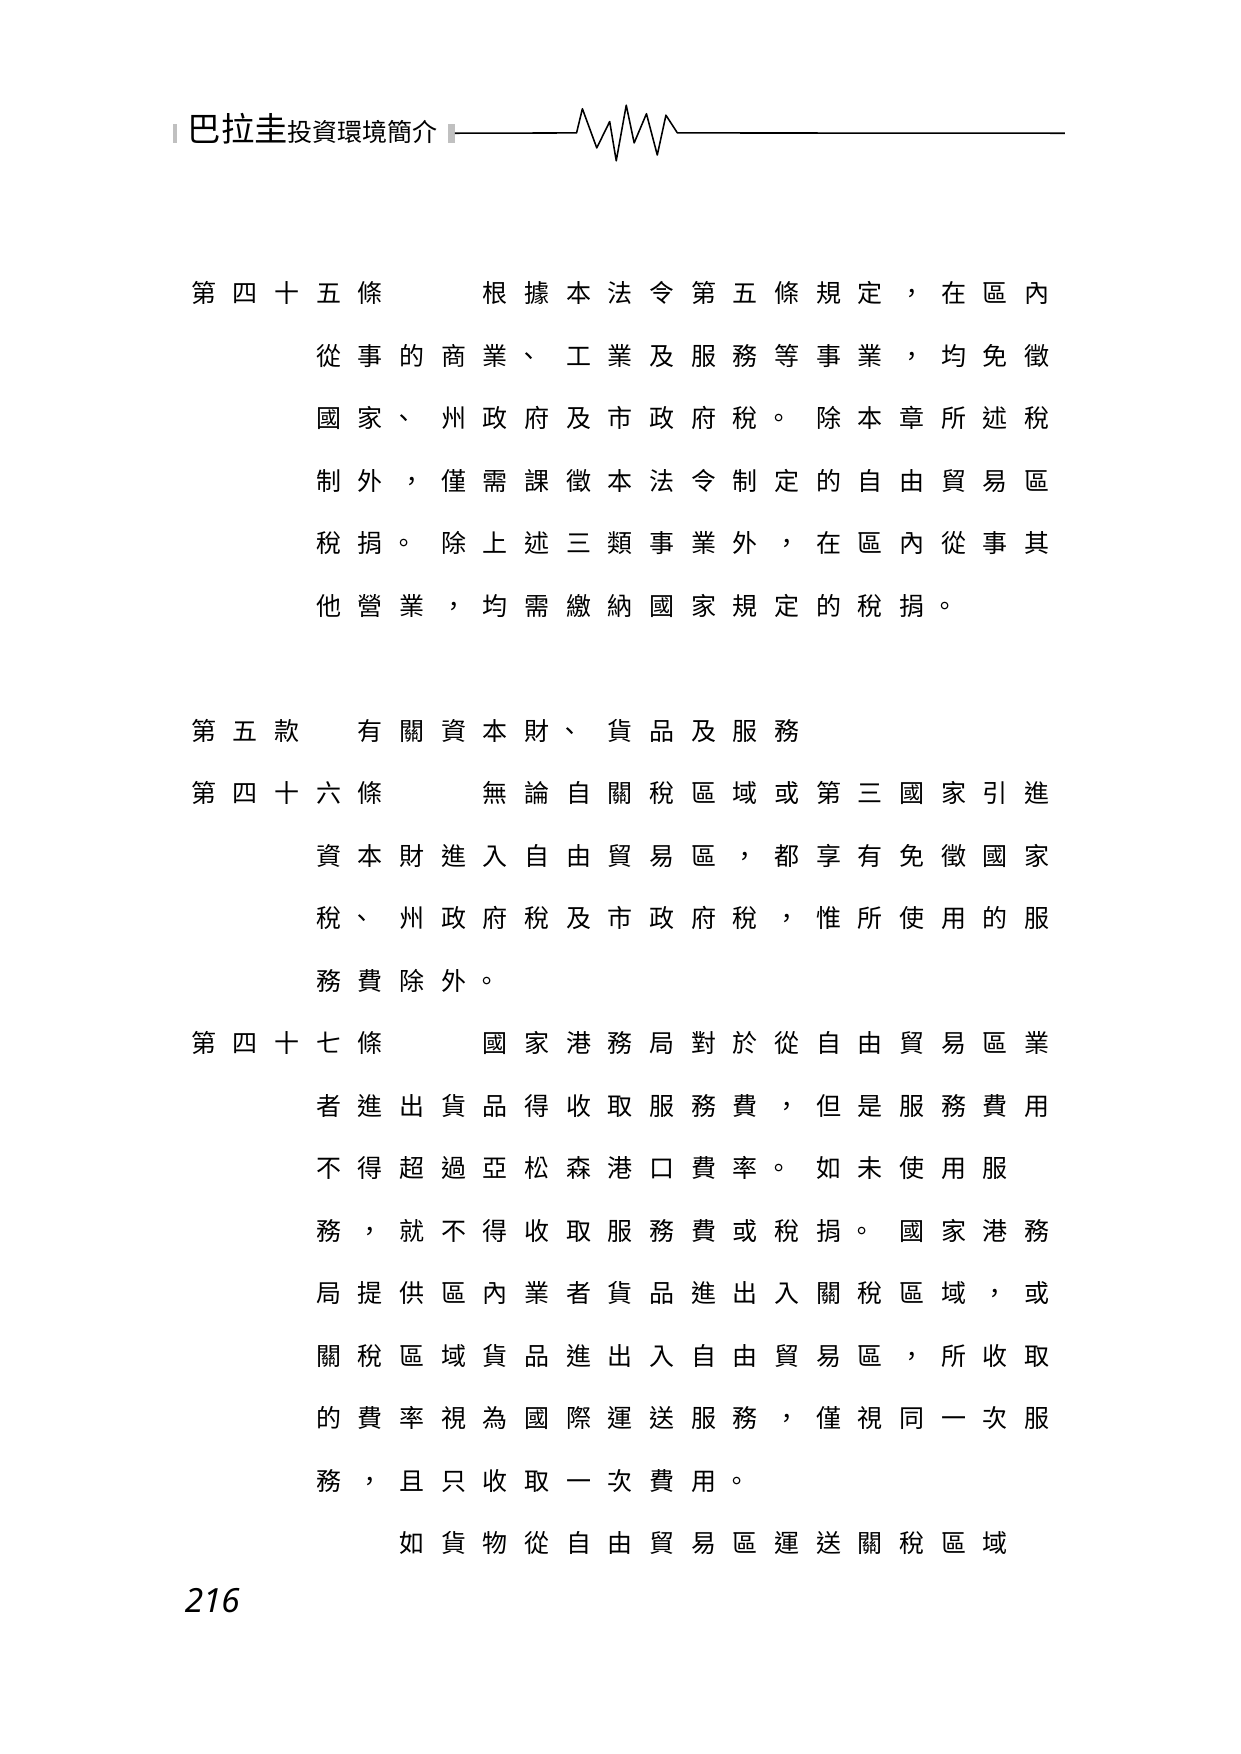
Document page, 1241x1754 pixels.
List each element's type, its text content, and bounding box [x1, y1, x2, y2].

text 第四十五條 根據本法令第五條規定，在區內從事的商業、工業及服務等事業，均免徵國家、州政府及市政府稅。除本章所述稅制外，僅需課徵本法令制定的自由貿易區稅捐。除上述三類事業外，在區內從事其他營業，均需繳納國家規定的稅捐。 [183, 250, 1058, 625]
text 第四十六條 無論自關稅區域或第三國家引進資本財進入自由貿易區，都享有免徵國家稅、州政府稅及市政府稅，惟所使用的服務費除外。 [183, 750, 1058, 1000]
text 第五款 有關資本財、貨品及服務 [183, 688, 1058, 750]
text 如貨物從自由貿易區運送關稅區域 [306, 1500, 1058, 1563]
text 第四十七條 國家港務局對於從自由貿易區業者進出貨品得收取服務費，但是服務費用不得超過亞松森港口費率。如未使用服務，就不得收取服務費或稅捐。國家港務局提供區內業者貨品進出入關稅區域，或關稅區域貨品進出入自由貿易區，所收取的費率視為國際運送服務，僅視同一次服務，且只收取一次費用。 [183, 1000, 1058, 1500]
